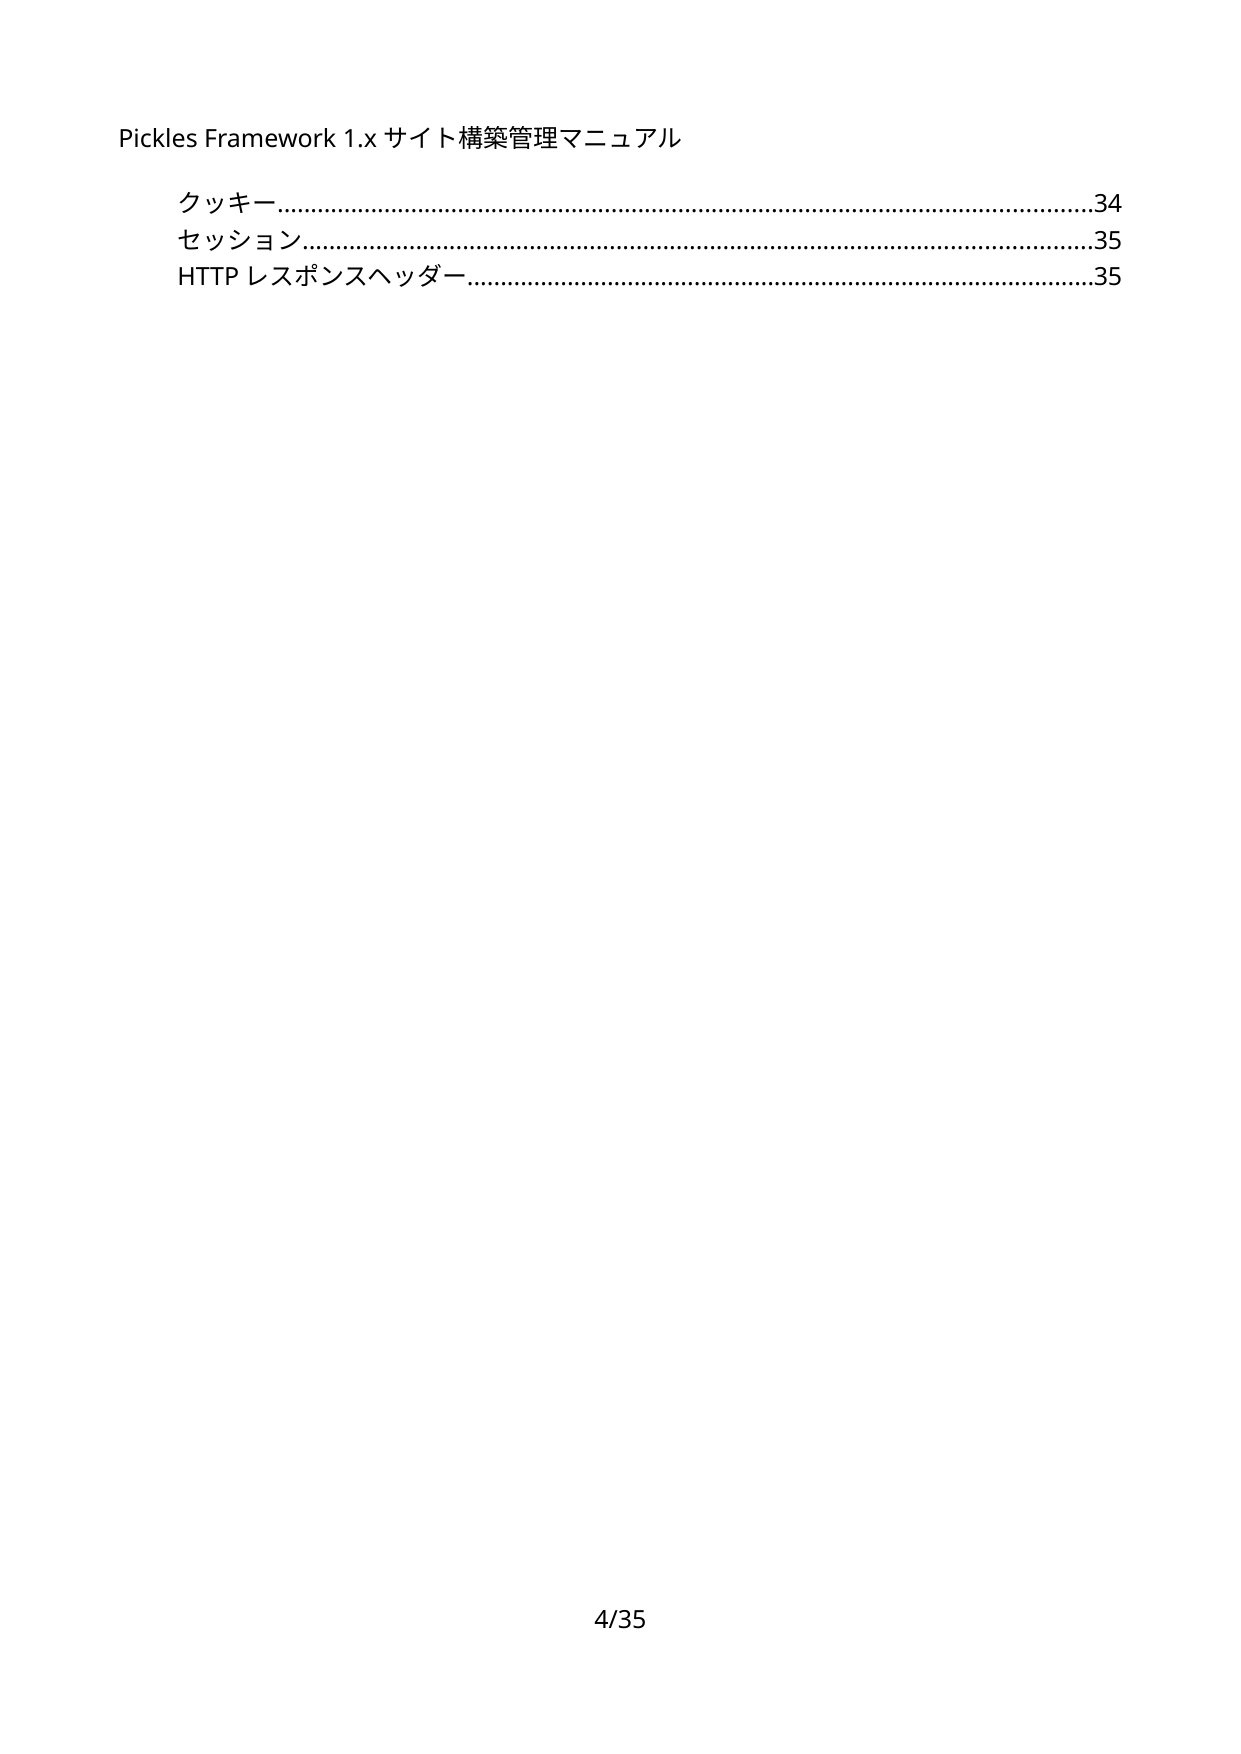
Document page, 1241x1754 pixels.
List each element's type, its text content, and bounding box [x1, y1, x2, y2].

text セッション 35 [177, 220, 1122, 256]
text HTTPレスポンスヘッダー 35 [177, 256, 1122, 293]
text クッキー 34 [177, 184, 1122, 220]
